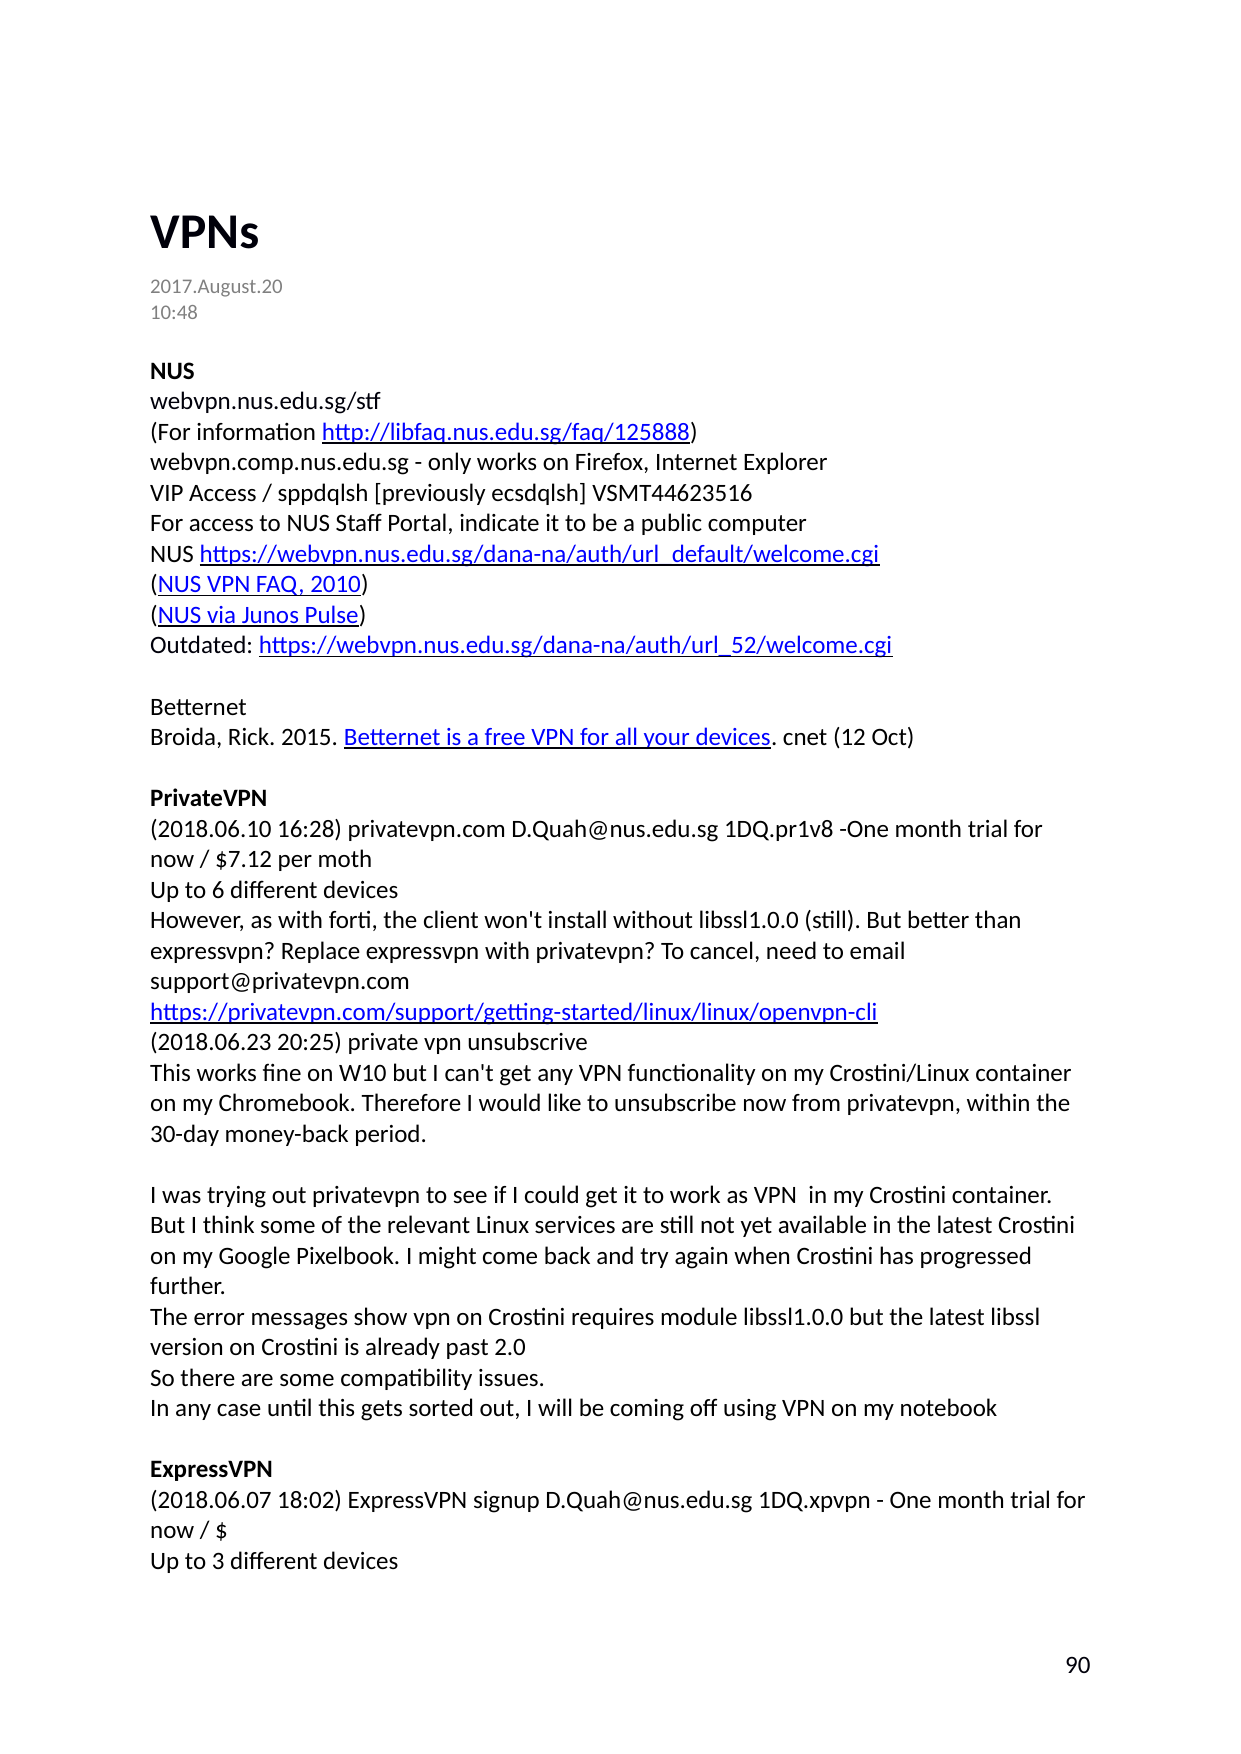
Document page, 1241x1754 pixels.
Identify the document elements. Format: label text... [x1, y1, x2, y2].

text (2018.06.23 20:25) private vpn unsubscrive [150, 1026, 1090, 1057]
text This works fine on W10 but I can't get any VPN functionality on my Crostini/Linux container on my Chromebook. Therefore I would like to unsubscribe now from privatevpn, within the 30-day money-back period. [150, 1057, 1090, 1148]
text Betternet [150, 691, 1090, 721]
text I was trying out privatevpn to see if I could get it to work as VPN in my Crostini container. But I think some of the relevant Linux services are still not yet available in the latest Crostini on my Google Pixelbook. I might come back and try again when Crostini has progressed further. [150, 1179, 1090, 1301]
text webvpn.comp.nus.edu.sg - only works on Firefox, Internet Explorer [150, 446, 1090, 477]
text NUS [150, 355, 1090, 385]
text For access to NUS Staff Portal, indicate it to be a public computer [150, 507, 1090, 538]
text https://privatevpn.com/support/getting-started/linux/linux/openvpn-cli [150, 996, 1090, 1026]
text 10:48 [150, 299, 1090, 324]
text (NUS via Junos Pulse) [150, 599, 1090, 629]
text (2018.06.07 18:02) ExpressVPN signup D.Quah@nus.edu.sg 1DQ.xpvpn - One month trial for now / $ [150, 1484, 1090, 1545]
text Up to 3 different devices [150, 1545, 1090, 1576]
text Broida, Rick. 2015. Betternet is a free VPN for all your devices. cnet (12 Oct) [150, 721, 1090, 752]
text (For information http://libfaq.nus.edu.sg/faq/125888) [150, 416, 1090, 446]
text 2017.August.20 [150, 273, 1090, 299]
subtitle VPNs [150, 200, 1090, 261]
text NUS https://webvpn.nus.edu.sg/dana-na/auth/url_default/welcome.cgi [150, 538, 1090, 568]
text So there are some compatibility issues. [150, 1362, 1090, 1393]
text The error messages show vpn on Crostini requires module libssl1.0.0 but the latest libssl version on Crostini is already past 2.0 [150, 1301, 1090, 1362]
text ExpressVPN [150, 1454, 1090, 1484]
text VIP Access / sppdqlsh [previously ecsdqlsh] VSMT44623516 [150, 477, 1090, 507]
text However, as with forti, the client won't install without libssl1.0.0 (still). But better than expressvpn? Replace expressvpn with privatevpn? To cancel, need to email support@privatevpn.com [150, 904, 1090, 996]
text webvpn.nus.edu.sg/stf [150, 385, 1090, 416]
text Up to 6 different devices [150, 874, 1090, 904]
text (2018.06.10 16:28) privatevpn.com D.Quah@nus.edu.sg 1DQ.pr1v8 -One month trial for now / $7.12 per moth [150, 813, 1090, 874]
text (NUS VPN FAQ, 2010) [150, 568, 1090, 599]
text PrivateVPN [150, 782, 1090, 813]
text Outdated: https://webvpn.nus.edu.sg/dana-na/auth/url_52/welcome.cgi [150, 629, 1090, 660]
text In any case until this gets sorted out, I will be coming off using VPN on my notebook [150, 1393, 1090, 1423]
